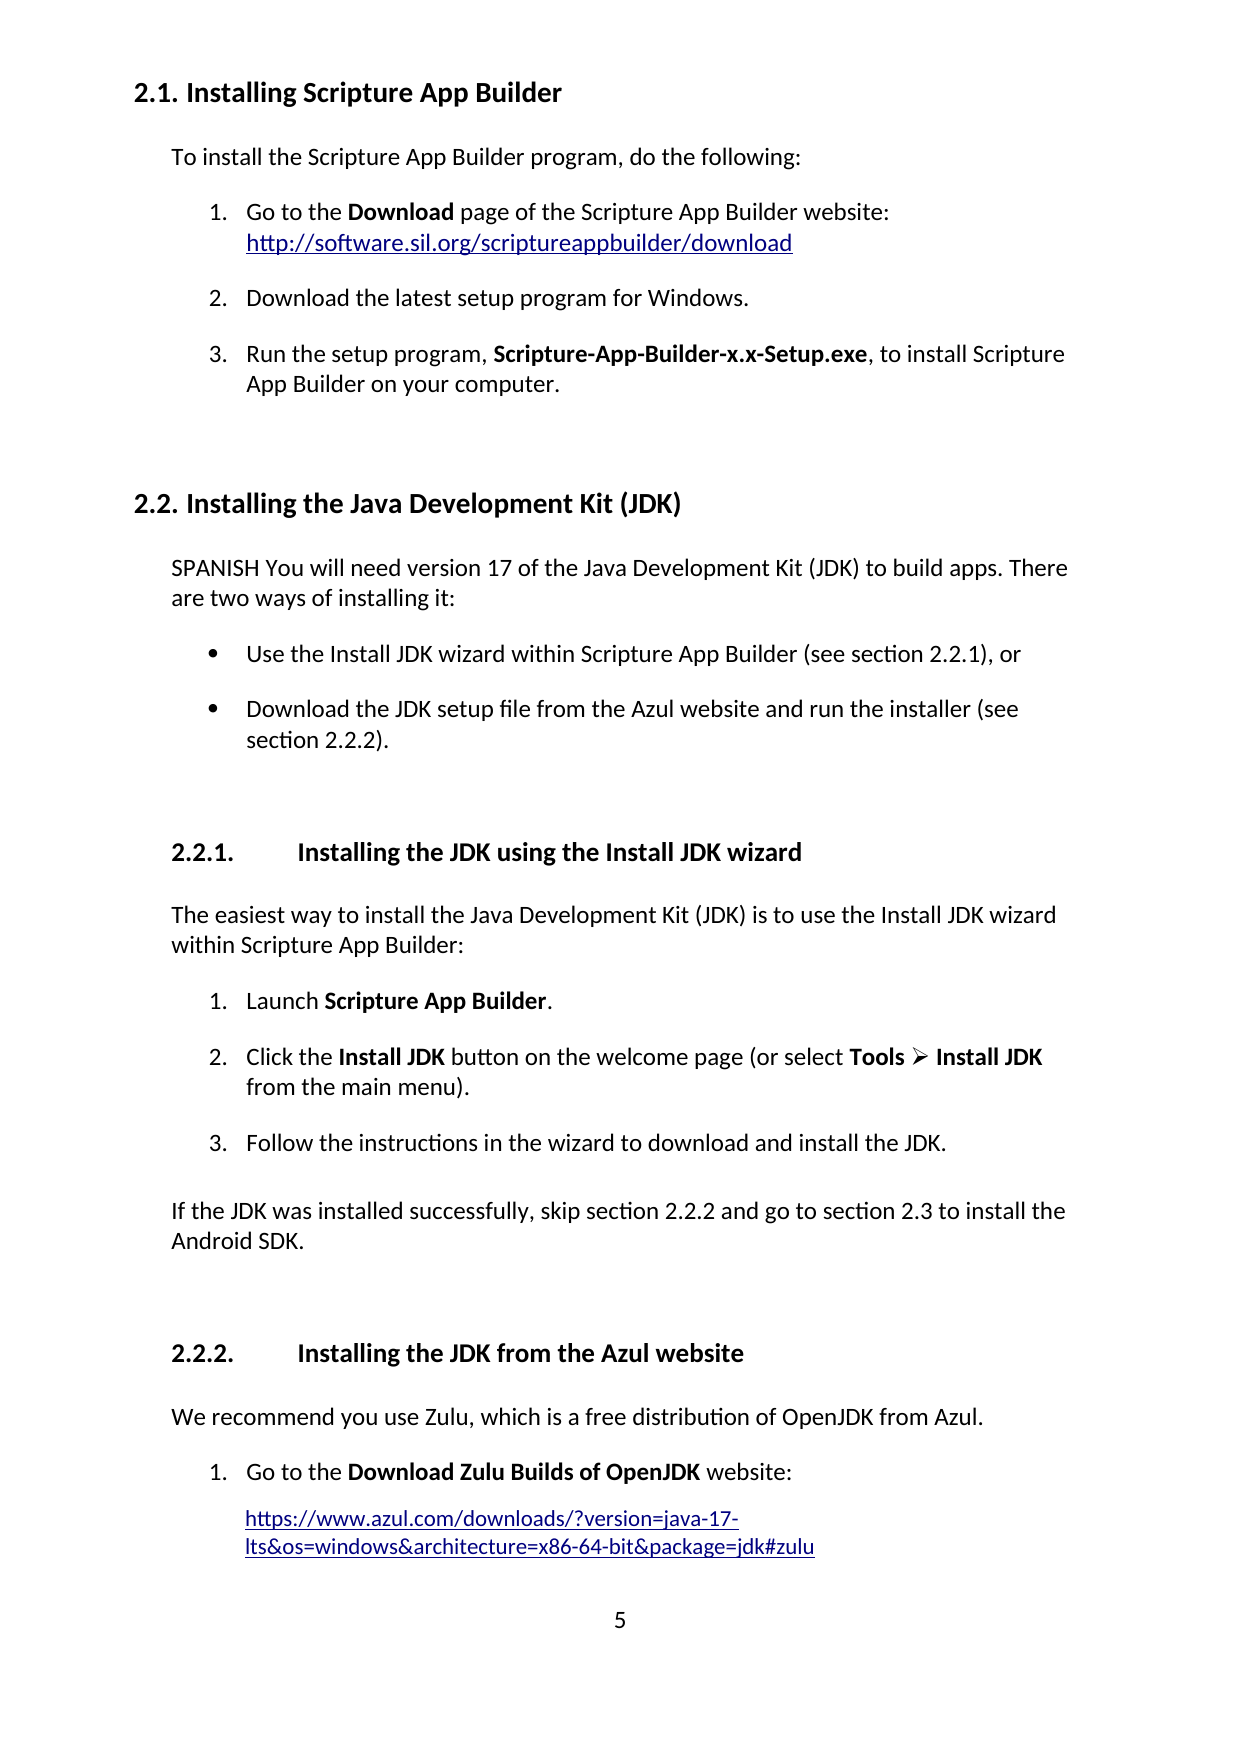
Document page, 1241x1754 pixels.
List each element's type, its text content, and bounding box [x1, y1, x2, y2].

list Download the latest setup program for Windows. [209, 282, 1069, 313]
subtitle Installing the JDK using the Install JDK wizard [171, 835, 1069, 868]
list Go to the Download page of the Scripture App Builder website: http://software.sil.org/scriptureappbuilder/download [209, 196, 1069, 257]
text https://www.azul.com/downloads/?version=java-17-lts&os=windows&architecture=x86-64-bit&package=jdk#zulu [245, 1504, 1069, 1561]
text SPANISH You will need version 17 of the Java Development Kit (JDK) to build apps. There are two ways of installing it: [171, 552, 1069, 613]
subtitle Installing the Java Development Kit (JDK) [134, 485, 1069, 521]
list Run the setup program, Scripture-App-Builder-x.x-Setup.exe, to install Scripture App Builder on your computer. [209, 338, 1069, 399]
list Go to the Download Zulu Builds of OpenJDK website: [209, 1456, 1069, 1487]
list Follow the instructions in the wizard to download and install the JDK. [209, 1127, 1069, 1157]
list Click the Install JDK button on the welcome page (or select Tools  Install JDK from the main menu). [209, 1041, 1069, 1102]
text The easiest way to install the Java Development Kit (JDK) is to use the Install JDK wizard within Scripture App Builder: [171, 899, 1069, 960]
text We recommend you use Zulu, which is a free distribution of OpenJDK from Azul. [171, 1401, 1069, 1431]
list Download the JDK setup file from the Azul website and run the installer (see section 2.2.2). [209, 693, 1069, 754]
list Launch Scripture App Builder. [209, 985, 1069, 1016]
subtitle Installing the JDK from the Azul website [171, 1336, 1069, 1369]
subtitle Installing Scripture App Builder [134, 74, 1069, 109]
text If the JDK was installed successfully, skip section 2.2.2 and go to section 2.3 to install the Android SDK. [171, 1195, 1069, 1256]
text To install the Scripture App Builder program, do the following: [171, 141, 1069, 171]
list Use the Install JDK wizard within Scripture App Builder (see section 2.2.1), or [209, 638, 1069, 668]
